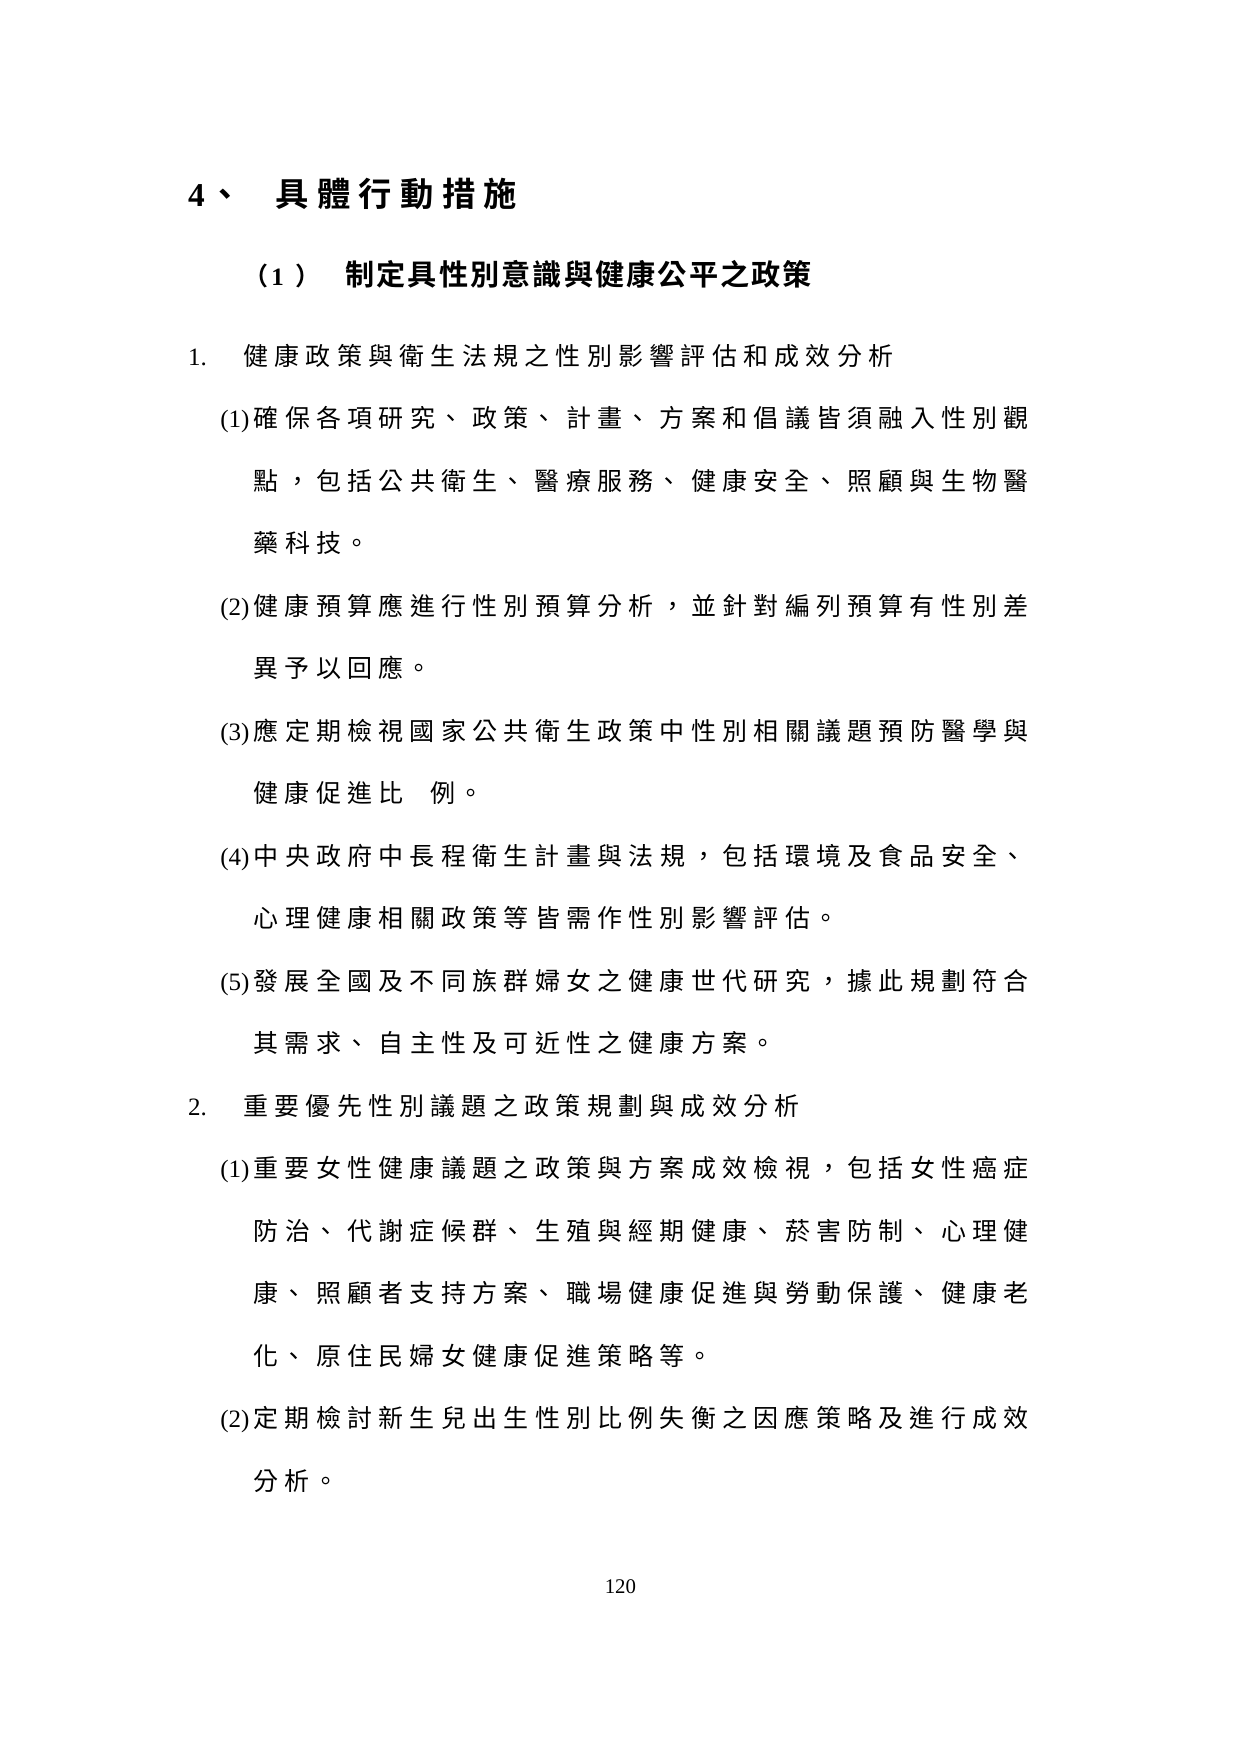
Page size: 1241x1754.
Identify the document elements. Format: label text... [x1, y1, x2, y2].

text (3)應定期檢視國家公共衛生政策中性別相關議題預防醫學與健康促進比 例。 [217, 687, 1052, 812]
text (5)發展全國及不同族群婦女之健康世代研究，據此規劃符合其需求、自主性及可近性之健康方案。 [217, 937, 1052, 1062]
list 健康政策與衛生法規之性別影響評估和成效分析 [188, 312, 1052, 375]
list 制定具性別意識與健康公平之政策 [238, 231, 1052, 294]
text (4)中央政府中長程衛生計畫與法規，包括環境及食品安全、心理健康相關政策等皆需作性別影響評估。 [217, 812, 1052, 937]
text (2)健康預算應進行性別預算分析，並針對編列預算有性別差異予以回應。 [217, 562, 1052, 687]
text (1)重要女性健康議題之政策與方案成效檢視，包括女性癌症防治、代謝症候群、生殖與經期健康、菸害防制、心理健康、照顧者支持方案、職場健康促進與勞動保護、健康老化、原住民婦女健康促進策略等。 [218, 1125, 1052, 1375]
text (1)確保各項研究、政策、計畫、方案和倡議皆須融入性別觀點，包括公共衛生、醫療服務、健康安全、照顧與生物醫藥科技。 [217, 375, 1052, 562]
list 具體行動措施 [188, 150, 1052, 212]
text (2)定期檢討新生兒出生性別比例失衡之因應策略及進行成效分析。 [213, 1375, 1052, 1500]
list 重要優先性別議題之政策規劃與成效分析 [188, 1062, 1052, 1125]
